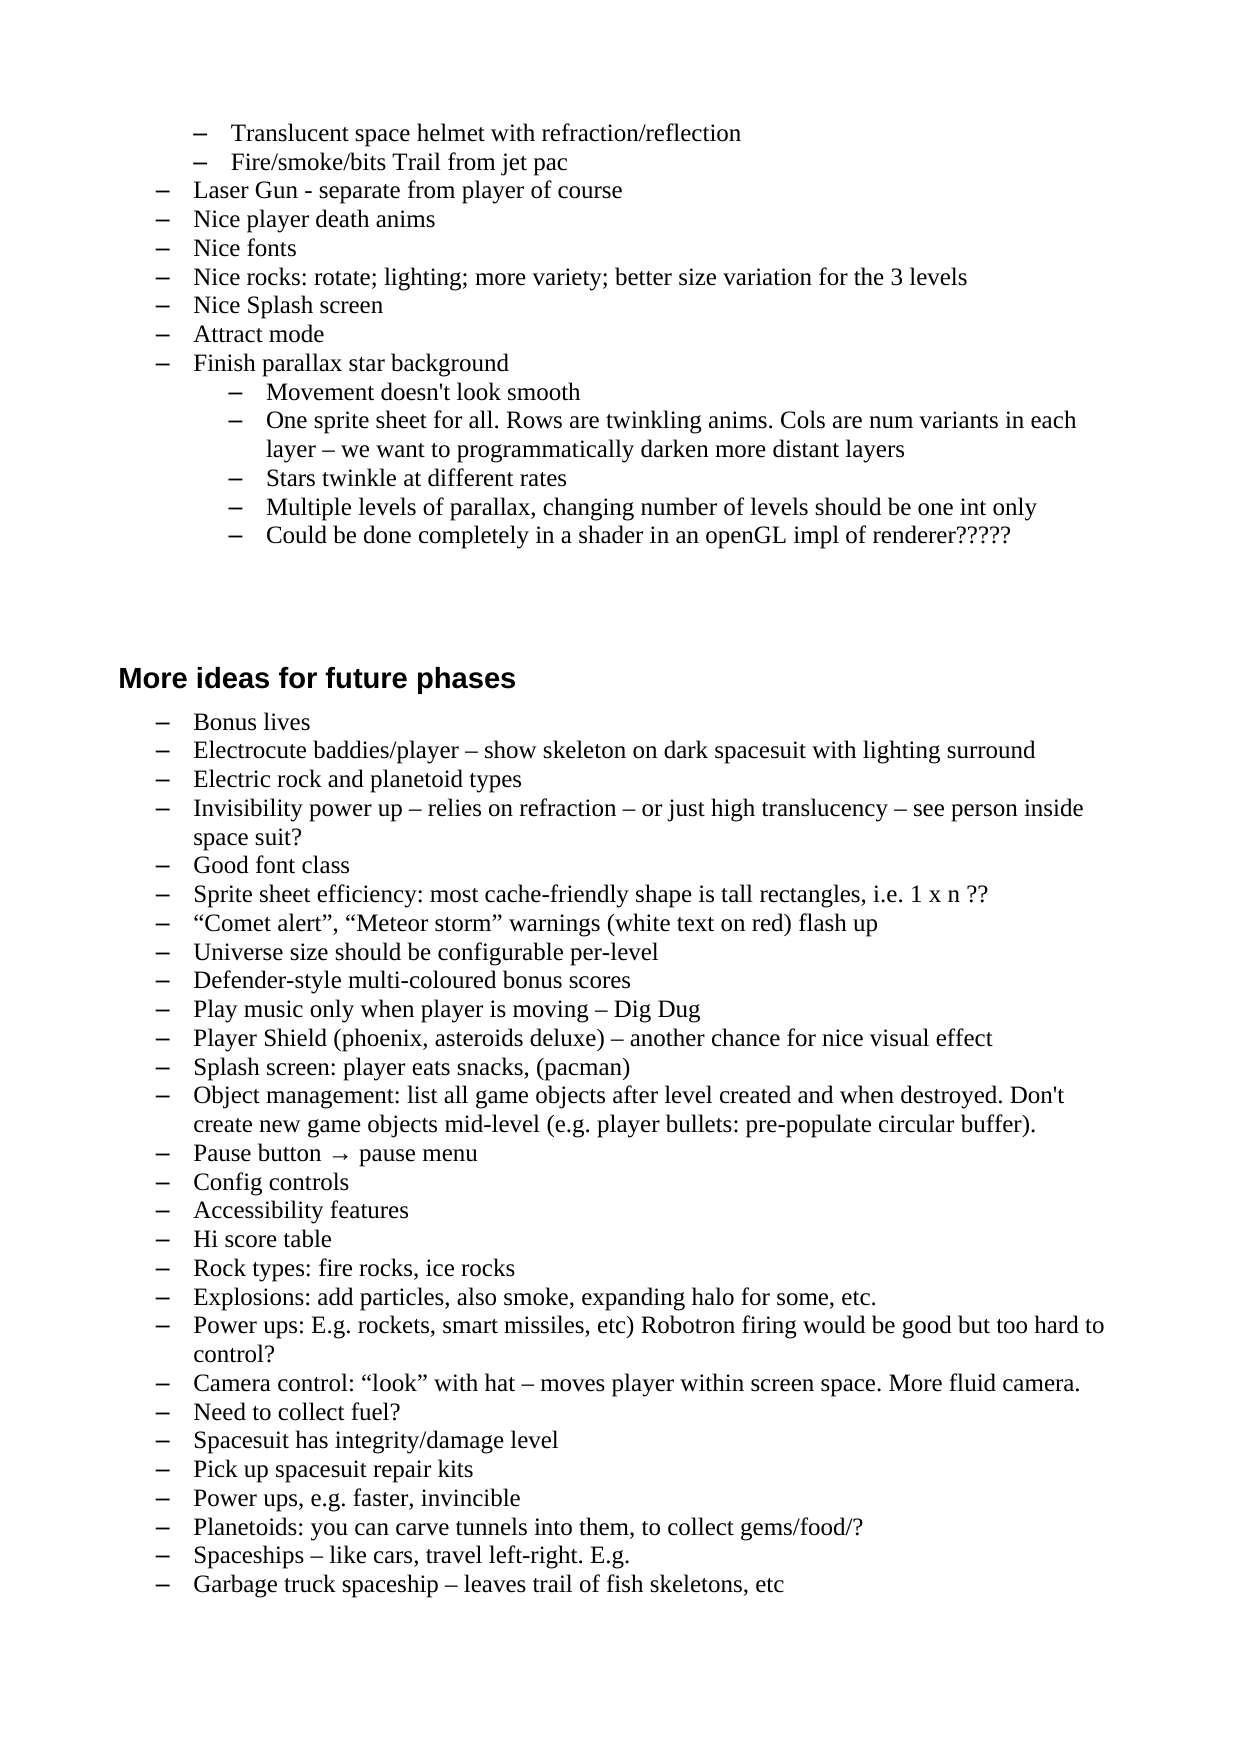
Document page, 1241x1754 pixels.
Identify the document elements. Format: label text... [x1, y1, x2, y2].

list One sprite sheet for all. Rows are twinkling anims. Cols are num variants in each layer – we want to programmatically darken more distant layers [228, 406, 1122, 463]
list “Comet alert”, “Meteor storm” warnings (white text on red) flash up [156, 908, 1122, 937]
list Nice rocks: rotate; lighting; more variety; better size variation for the 3 levels [156, 262, 1122, 291]
list Fire/smoke/bits Trail from jet pac [193, 147, 1122, 176]
list Hi score table [156, 1224, 1122, 1253]
subtitle More ideas for future phases [118, 661, 1122, 694]
list Object management: list all game objects after level created and when destroyed. Don't create new game objects mid-level (e.g. player bullets: pre-populate circular buffer). [156, 1080, 1122, 1138]
list Nice fonts [156, 233, 1122, 262]
list Explosions: add particles, also smoke, expanding halo for some, etc. [156, 1282, 1122, 1310]
list Power ups, e.g. faster, invincible [156, 1483, 1122, 1512]
list Camera control: “look” with hat – moves player within screen space. More fluid camera. [156, 1368, 1122, 1397]
list Garbage truck spaceship – leaves trail of fish skeletons, etc [156, 1569, 1122, 1598]
list Multiple levels of parallax, changing number of levels should be one int only [228, 492, 1122, 521]
list Power ups: E.g. rockets, smart missiles, etc) Robotron firing would be good but too hard to control? [156, 1310, 1122, 1368]
list Spaceships – like cars, travel left-right. E.g. [156, 1540, 1122, 1569]
list Need to collect fuel? [156, 1397, 1122, 1425]
list Nice Splash screen [156, 291, 1122, 319]
list Electrocute baddies/player – show skeleton on dark spacesuit with lighting surround [156, 735, 1122, 764]
list Good font class [156, 850, 1122, 879]
list Splash screen: player eats snacks, (pacman) [156, 1052, 1122, 1080]
list Play music only when player is moving – Dig Dug [156, 994, 1122, 1023]
list Bonus lives [156, 707, 1122, 735]
list Finish parallax star background [156, 348, 1122, 377]
list Universe size should be configurable per-level [156, 937, 1122, 965]
list Laser Gun - separate from player of course [156, 176, 1122, 204]
list Defender-style multi-coloured bonus scores [156, 965, 1122, 994]
list Translucent space helmet with refraction/reflection [193, 118, 1122, 147]
list Config controls [156, 1167, 1122, 1195]
list Pause button → pause menu [156, 1138, 1122, 1167]
list Pick up spacesuit repair kits [156, 1454, 1122, 1483]
list Player Shield (phoenix, asteroids deluxe) – another chance for nice visual effect [156, 1023, 1122, 1052]
list Electric rock and planetoid types [156, 764, 1122, 793]
list Movement doesn't look smooth [228, 377, 1122, 406]
list Stars twinkle at different rates [228, 463, 1122, 492]
list Planetoids: you can carve tunnels into them, to collect gems/food/? [156, 1512, 1122, 1540]
list Could be done completely in a shader in an openGL impl of renderer????? [228, 521, 1122, 549]
list Attract mode [156, 319, 1122, 348]
list Invisibility power up – relies on refraction – or just high translucency – see person inside space suit? [156, 793, 1122, 850]
list Spacesuit has integrity/damage level [156, 1425, 1122, 1454]
list Accessibility features [156, 1195, 1122, 1224]
list Rock types: fire rocks, ice rocks [156, 1253, 1122, 1282]
list Sprite sheet efficiency: most cache-friendly shape is tall rectangles, i.e. 1 x n ?? [156, 879, 1122, 908]
list Nice player death anims [156, 204, 1122, 233]
